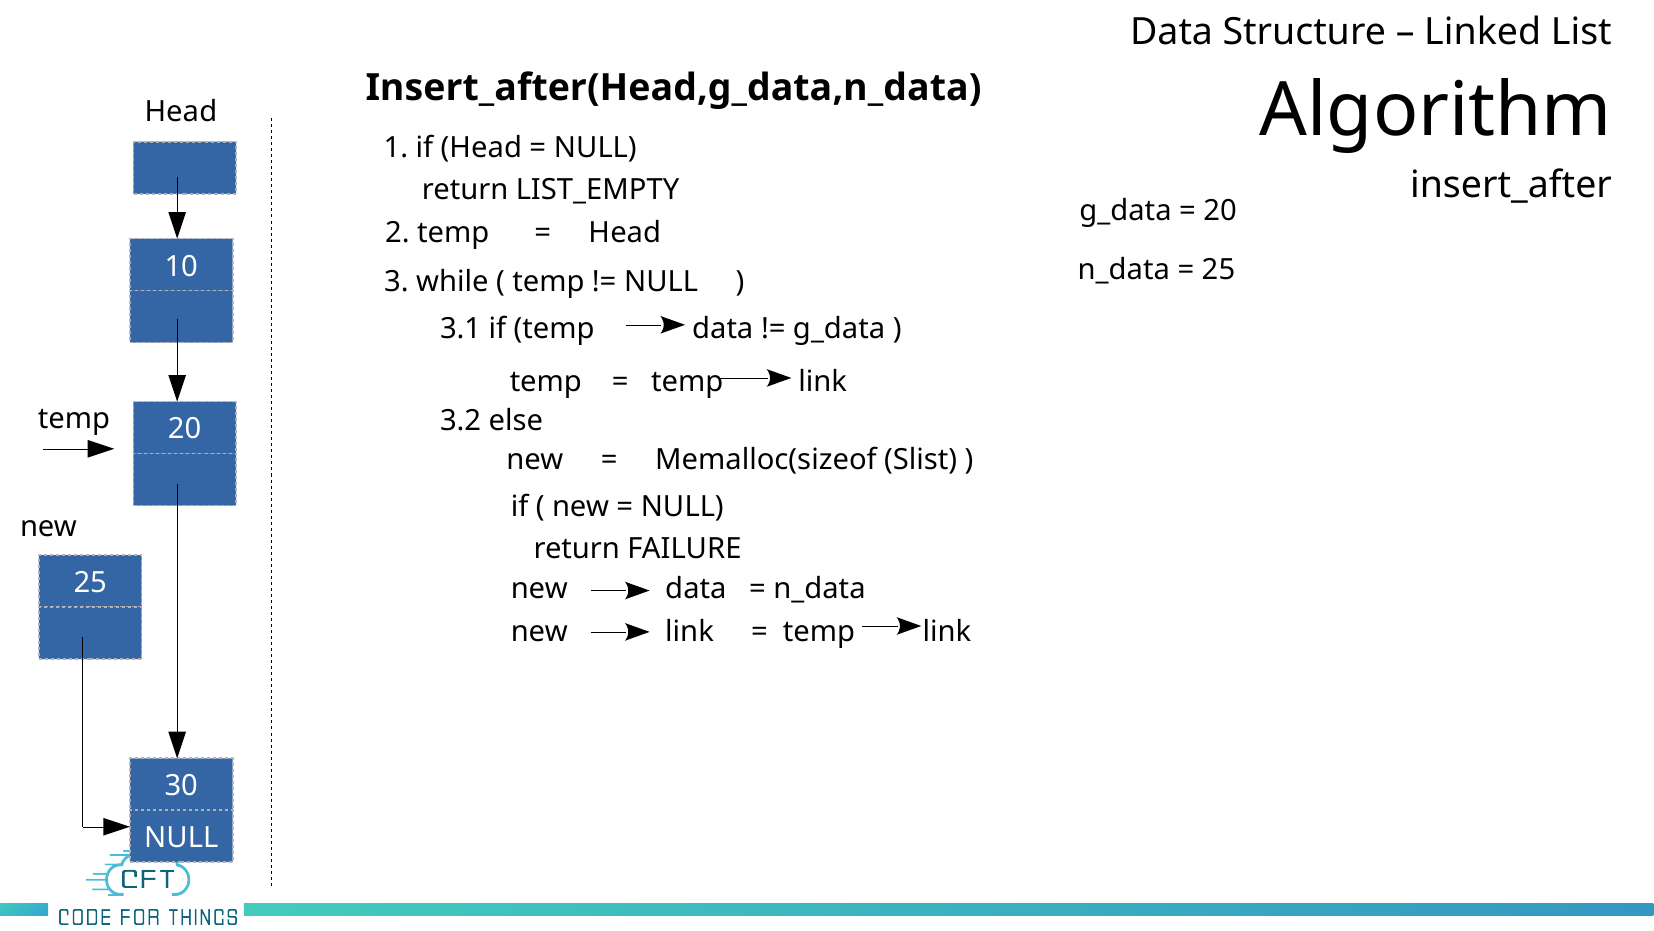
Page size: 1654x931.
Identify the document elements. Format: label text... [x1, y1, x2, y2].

text_box 30 [129, 758, 233, 810]
text_box temp = temp link [472, 355, 1004, 408]
text_box 25 [38, 555, 142, 606]
text_box 3.2 else [425, 391, 603, 449]
text_box 3.1 if (temp data != g_data ) [425, 299, 1028, 355]
text_box if ( new = NULL) [496, 477, 818, 532]
text_box 3. while ( temp != NULL ) [354, 252, 886, 308]
text_box new [5, 498, 119, 556]
text_box [133, 141, 237, 194]
text_box Head [129, 82, 237, 138]
text_box return LIST_EMPTY [407, 160, 782, 216]
text_box temp [23, 389, 134, 445]
text_box g_data = 20 [1064, 182, 1323, 241]
text_box return FAILURE [518, 519, 804, 559]
text_box Insert_after(Head,g_data,n_data) [350, 53, 1146, 156]
text_box 20 [133, 401, 237, 453]
text_box [38, 606, 142, 660]
text_box 10 [129, 238, 233, 290]
text_box new link = temp link [496, 602, 1193, 657]
title Data Structure – Linked List Algorithm insert_after [1093, 0, 1613, 216]
text_box [129, 290, 233, 343]
text_box new = Memalloc(sizeof (Slist) ) [484, 431, 1229, 491]
text_box NULL [129, 810, 233, 863]
picture [59, 846, 237, 925]
text_box 1. if (Head = NULL) [353, 118, 835, 174]
text_box new data = n_data [496, 559, 1052, 609]
text_box n_data = 25 [1062, 241, 1335, 296]
text_box 2. temp = Head [370, 203, 749, 252]
text_box [133, 453, 237, 506]
